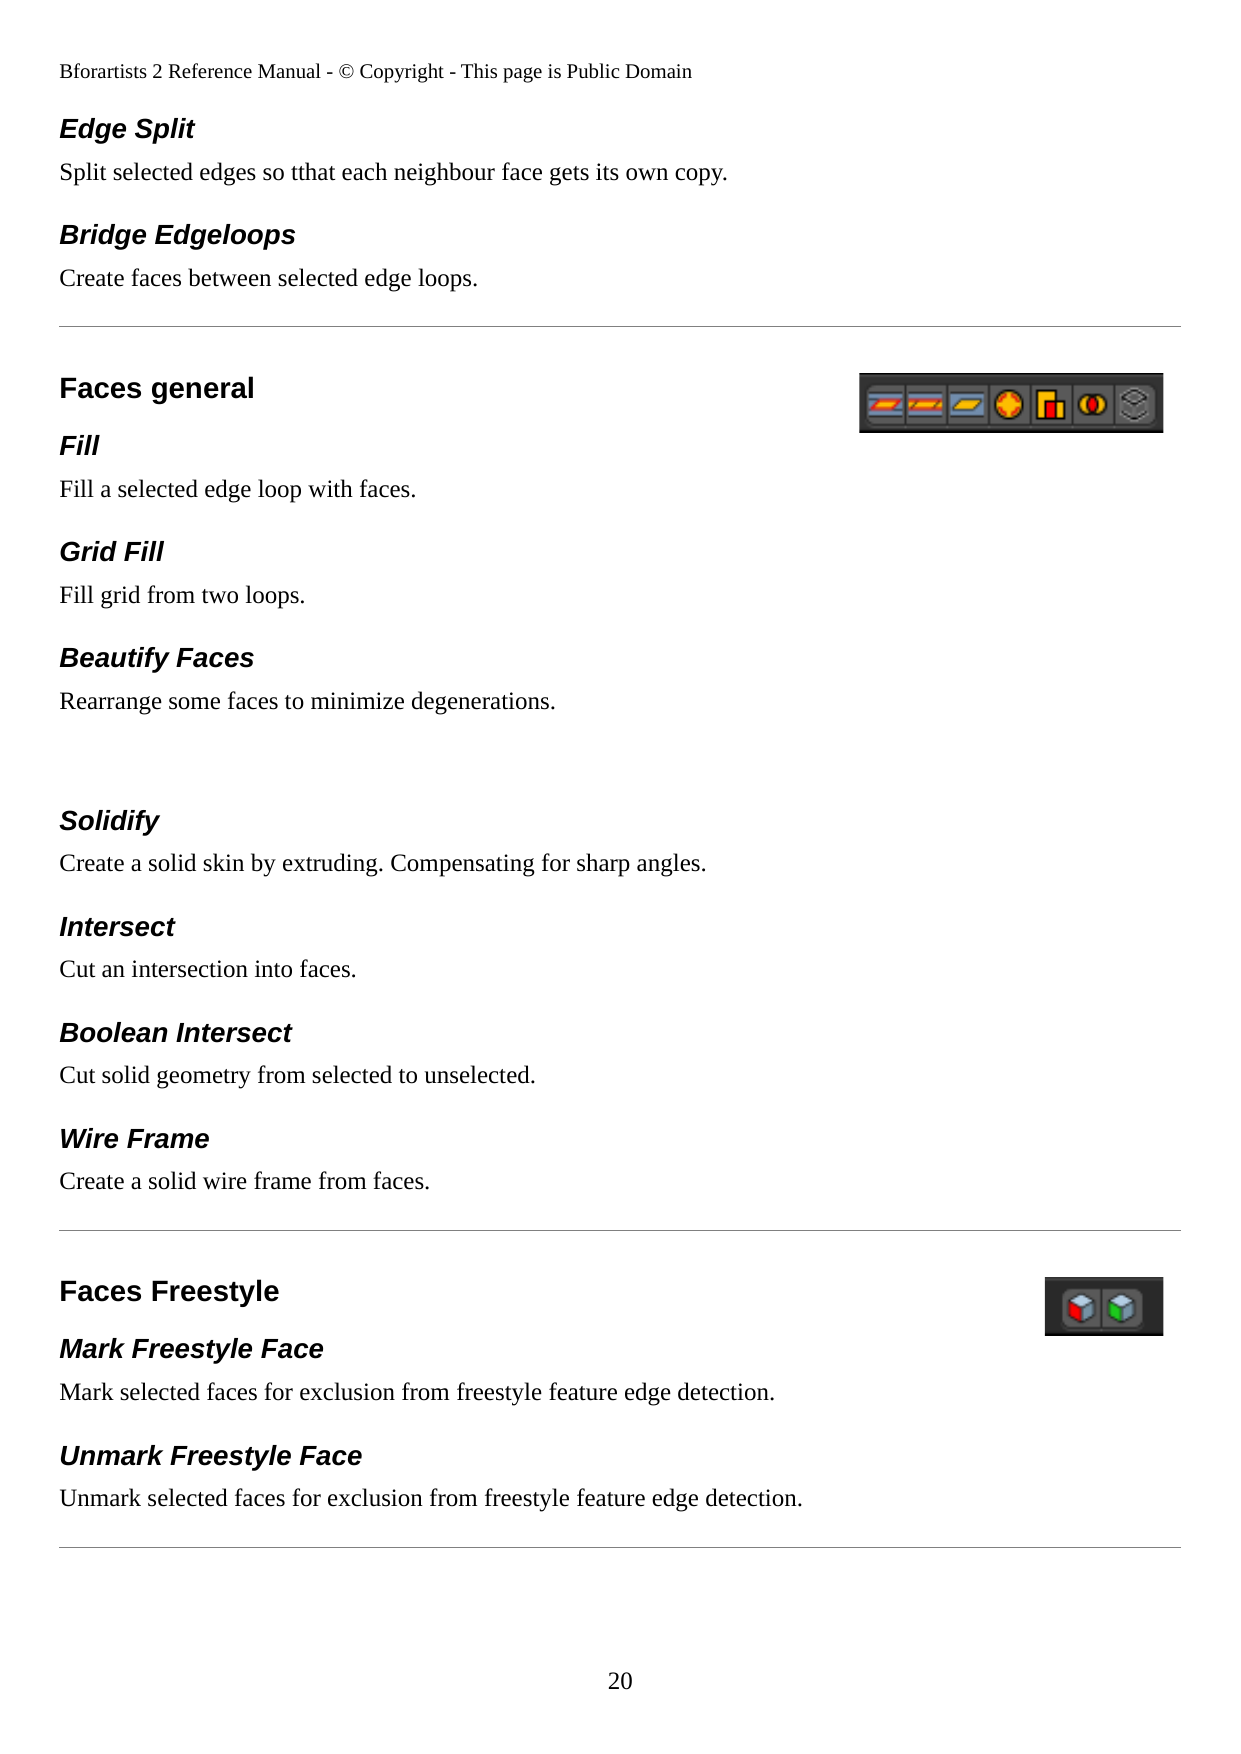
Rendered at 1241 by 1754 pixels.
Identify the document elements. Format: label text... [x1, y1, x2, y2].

subtitle Unmark Freestyle Face [59, 1439, 1181, 1471]
text Mark selected faces for exclusion from freestyle feature edge detection. [59, 1377, 1181, 1406]
text Fill grid from two loops. [59, 580, 1181, 608]
subtitle Boolean Intersect [59, 1016, 1181, 1048]
text Unmark selected faces for exclusion from freestyle feature edge detection. [59, 1483, 1181, 1512]
subtitle Fill [59, 429, 1181, 461]
text Cut solid geometry from selected to unselected. [59, 1060, 1181, 1089]
text Fill a selected edge loop with faces. [59, 474, 1181, 503]
text Rearrange some faces to minimize degenerations. [59, 686, 1181, 714]
subtitle Edge Split [59, 113, 1181, 144]
text Split selected edges so tthat each neighbour face gets its own copy. [59, 157, 1181, 186]
subtitle Beautify Faces [59, 641, 1181, 673]
text Create faces between selected edge loops. [59, 263, 1181, 292]
subtitle Bridge Edgeloops [59, 218, 1181, 250]
text Create a solid skin by extruding. Compensating for sharp angles. [59, 848, 1181, 877]
picture [859, 373, 1164, 433]
subtitle Faces Freestyle [59, 1274, 1181, 1308]
text Cut an intersection into faces. [59, 954, 1181, 983]
subtitle Faces general [59, 371, 1181, 404]
text Create a solid wire frame from faces. [59, 1166, 1181, 1195]
subtitle Grid Fill [59, 535, 1181, 567]
subtitle Mark Freestyle Face [59, 1333, 1181, 1365]
subtitle Wire Frame [59, 1122, 1181, 1154]
subtitle Intersect [59, 910, 1181, 942]
picture [1044, 1277, 1164, 1336]
subtitle Solidify [59, 804, 1181, 836]
